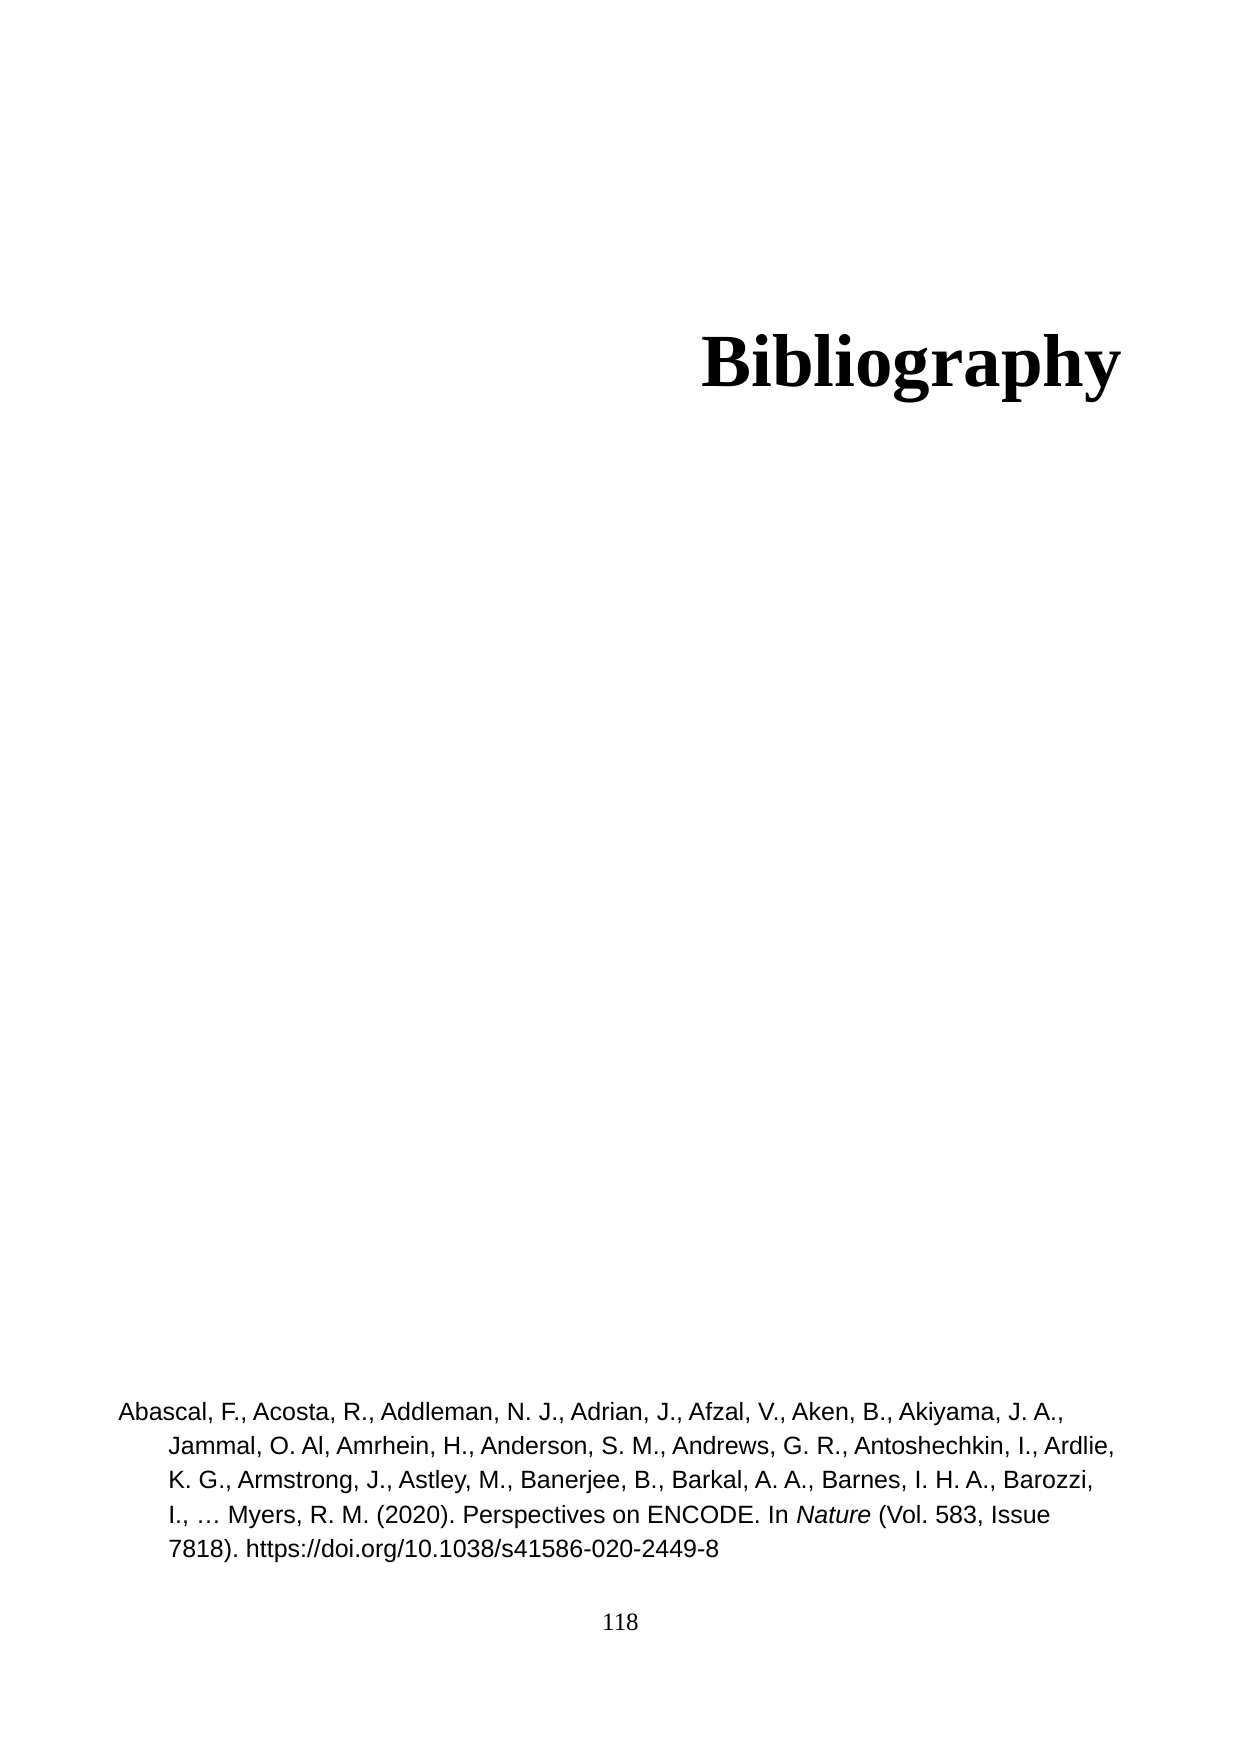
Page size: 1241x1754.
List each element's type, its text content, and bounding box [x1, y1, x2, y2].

subtitle Bibliography [118, 317, 1122, 403]
text Abascal, F., Acosta, R., Addleman, N. J., Adrian, J., Afzal, V., Aken, B., Akiyama, J. A., Jammal, O. Al, Amrhein, H., Anderson, S. M., Andrews, G. R., Antoshechkin, I., Ardlie, K. G., Armstrong, J., Astley, M., Banerjee, B., Barkal, A. A., Barnes, I. H. A., Barozzi, I., … Myers, R. M. (2020). Perspectives on ENCODE. In Nature (Vol. 583, Issue 7818). https://doi.org/10.1038/s41586-020-2449-8 [118, 1397, 1122, 1563]
